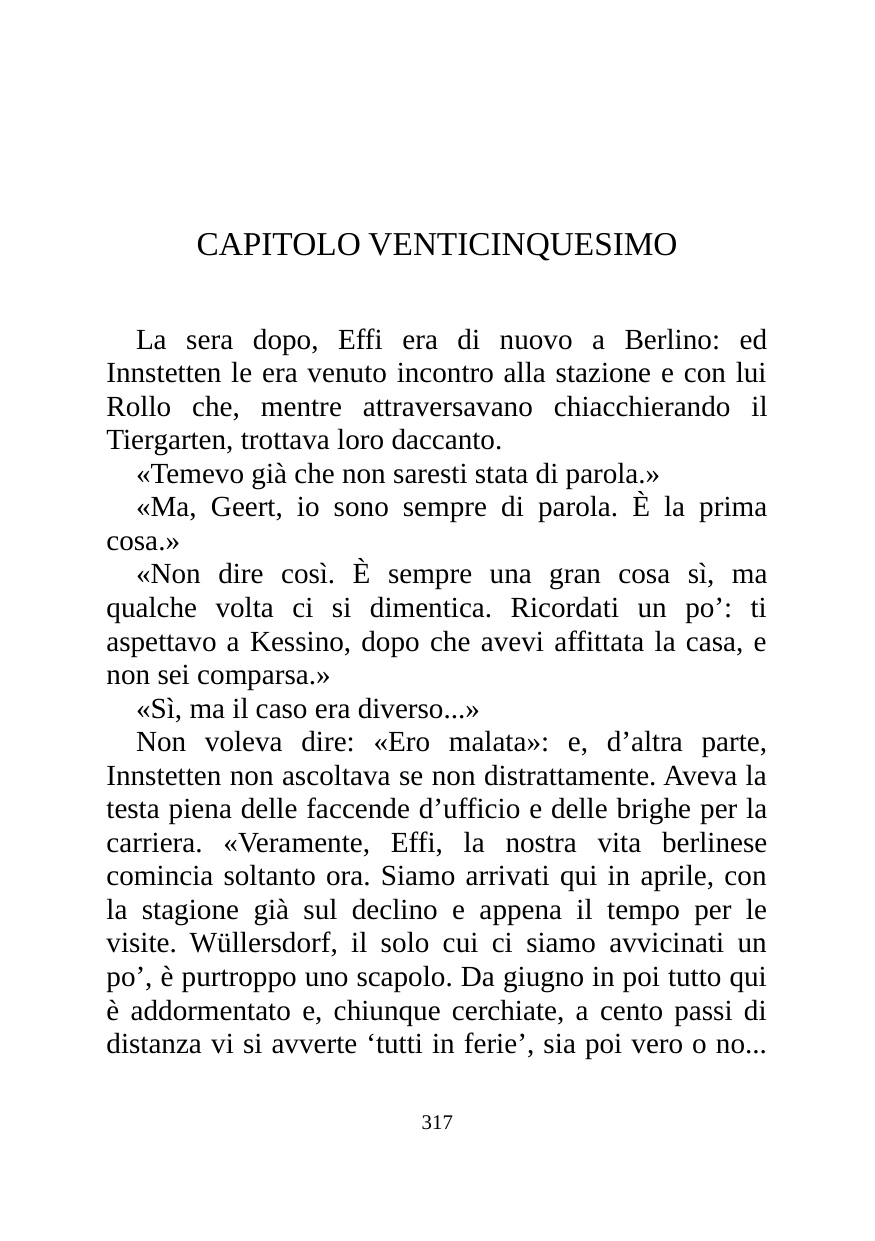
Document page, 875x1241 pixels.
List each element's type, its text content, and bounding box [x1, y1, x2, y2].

text «Sì, ma il caso era diverso...» [106, 691, 768, 724]
text «Temevo già che non saresti stata di parola.» [106, 456, 768, 489]
text «Non dire così. È sempre una gran cosa sì, ma qualche volta ci si dimentica. Ricordati un po’: ti aspettavo a Kessino, dopo che avevi affittata la casa, e non sei comparsa.» [106, 557, 768, 691]
text «Ma, Geert, io sono sempre di parola. È la prima cosa.» [106, 489, 768, 557]
text Non voleva dire: «Ero malata»: e, d’altra parte, Innstetten non ascoltava se non distrattamente. Aveva la testa piena delle faccende d’ufficio e delle brighe per la carriera. «Veramente, Effi, la nostra vita berlinese comincia soltanto ora. Siamo arrivati qui in aprile, con la stagione già sul declino e appena il tempo per le visite. Wüllersdorf, il solo cui ci siamo avvicinati un po’, è purtroppo uno scapolo. Da giugno in poi tutto qui è addormentato e, chiunque cerchiate, a cento passi di distanza vi si avverte ‘tutti in ferie’, sia poi vero o no... [106, 724, 768, 1060]
subtitle CAPITOLO VENTICINQUESIMO [106, 224, 768, 263]
text La sera dopo, Effi era di nuovo a Berlino: ed Innstetten le era venuto incontro alla stazione e con lui Rollo che, mentre attraversavano chiacchierando il Tiergarten, trottava loro daccanto. [106, 322, 768, 456]
